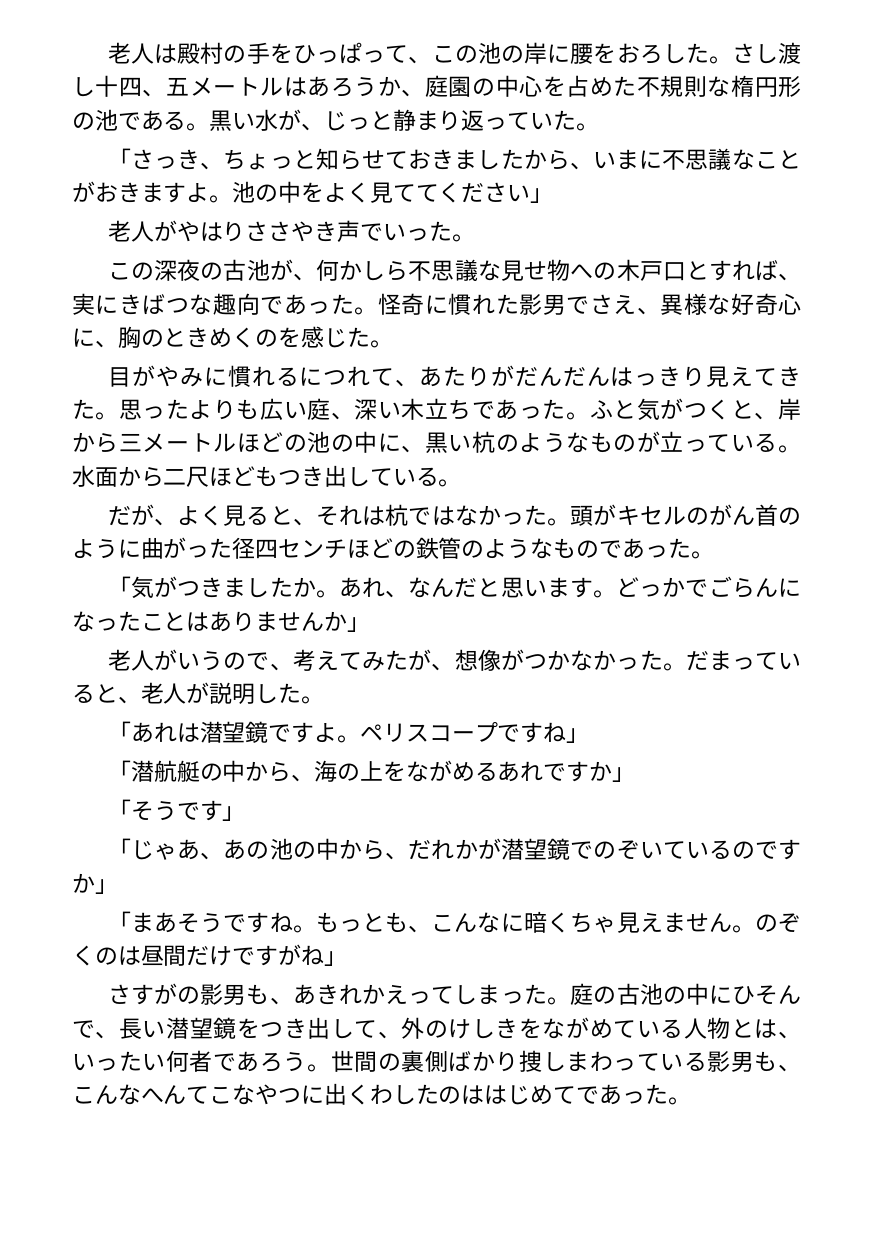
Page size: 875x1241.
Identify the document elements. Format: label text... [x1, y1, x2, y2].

text 「あれは潜望鏡ですよ。ペリスコープですね」 [72, 715, 802, 748]
text この深夜の古池が、何かしら不思議な見せ物への木戸口とすれば、実にきばつな趣向であった。怪奇に慣れた影男でさえ、異様な好奇心に、胸のときめくのを感じた。 [72, 253, 802, 353]
text 老人は殿村の手をひっぱって、この池の岸に腰をおろした。さし渡し十四、五メートルはあろうか、庭園の中心を占めた不規則な楕円形の池である。黒い水が、じっと静まり返っていた。 [72, 36, 802, 136]
text 老人がいうので、考えてみたが、想像がつかなかった。だまっていると、老人が説明した。 [72, 642, 802, 709]
text 老人がやはりささやき声でいった。 [72, 214, 802, 247]
text 「気がつきましたか。あれ、なんだと思います。どっかでごらんになったことはありませんか」 [72, 570, 802, 637]
text 「じゃあ、あの池の中から、だれかが潜望鏡でのぞいているのですか」 [72, 832, 802, 899]
text 「潜航艇の中から、海の上をながめるあれですか」 [72, 754, 802, 787]
text だが、よく見ると、それは杭ではなかった。頭がキセルのがん首のように曲がった径四センチほどの鉄管のようなものであった。 [72, 498, 802, 564]
text さすがの影男も、あきれかえってしまった。庭の古池の中にひそんで、長い潜望鏡をつき出して、外のけしきをながめている人物とは、いったい何者であろう。世間の裏側ばかり捜しまわっている影男も、こんなへんてこなやつに出くわしたのははじめてであった。 [72, 977, 802, 1110]
text 「さっき、ちょっと知らせておきましたから、いまに不思議なことがおきますよ。池の中をよく見ててください」 [72, 142, 802, 208]
text 目がやみに慣れるにつれて、あたりがだんだんはっきり見えてきた。思ったよりも広い庭、深い木立ちであった。ふと気がつくと、岸から三メートルほどの池の中に、黒い杭のようなものが立っている。水面から二尺ほどもつき出している。 [72, 359, 802, 492]
text 「そうです」 [72, 793, 802, 826]
text 「まあそうですね。もっとも、こんなに暗くちゃ見えません。のぞくのは昼間だけですがね」 [72, 905, 802, 971]
